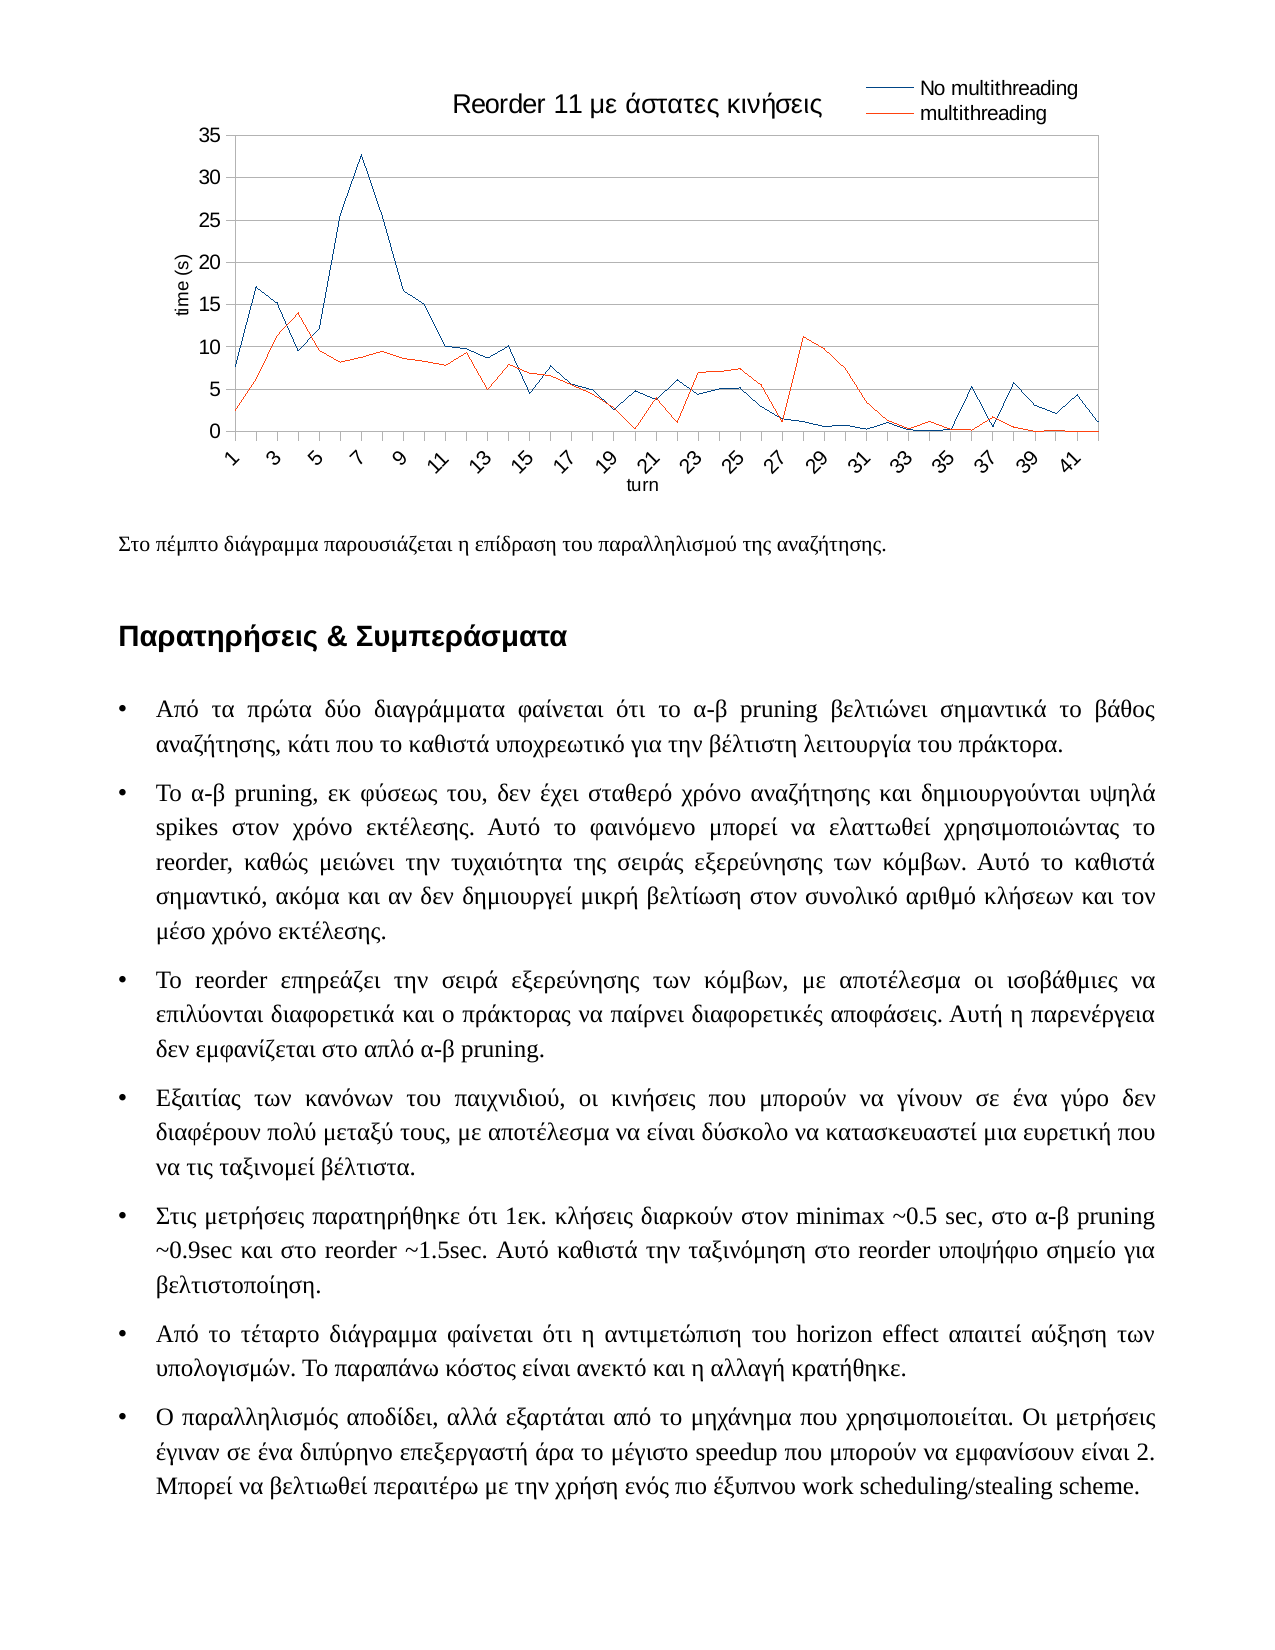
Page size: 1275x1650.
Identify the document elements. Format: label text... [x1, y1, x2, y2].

list Το α-β pruning, εκ φύσεως του, δεν έχει σταθερό χρόνο αναζήτησης και δημιουργούνται υψηλά spikes στον χρόνο εκτέλεσης. Αυτό το φαινόμενο μπορεί να ελαττωθεί χρησιμοποιώντας το reorder, καθώς μειώνει την τυχαιότητα της σειράς εξερεύνησης των κόμβων. Αυτό το καθιστά σημαντικό, ακόμα και αν δεν δημιουργεί μικρή βελτίωση στον συνολικό αριθμό κλήσεων και τον μέσο χρόνο εκτέλεσης. [118, 778, 1157, 944]
list Στις μετρήσεις παρατηρήθηκε ότι 1εκ. κλήσεις διαρκούν στον minimax ~0.5 sec, στο α-β pruning ~0.9sec και στο reorder ~1.5sec. Αυτό καθιστά την ταξινόμηση στο reorder υποψήφιο σημείο για βελτιστοποίηση. [118, 1201, 1157, 1299]
text Στο πέμπτο διάγραμμα παρουσιάζεται η επίδραση του παραλληλισμού της αναζήτησης. [118, 531, 1157, 556]
subtitle Παρατηρήσεις & Συμπεράσματα [118, 619, 1157, 653]
list Από το τέταρτο διάγραμμα φαίνεται ότι η αντιμετώπιση του horizon effect απαιτεί αύξηση των υπολογισμών. Το παραπάνω κόστος είναι ανεκτό και η αλλαγή κρατήθηκε. [118, 1319, 1157, 1382]
list Εξαιτίας των κανόνων του παιχνιδιού, οι κινήσεις που μπορούν να γίνουν σε ένα γύρο δεν διαφέρουν πολύ μεταξύ τους, με αποτέλεσμα να είναι δύσκολο να κατασκευαστεί μια ευρετική που να τις ταξινομεί βέλτιστα. [118, 1083, 1157, 1181]
list Από τα πρώτα δύο διαγράμματα φαίνεται ότι το α-β pruning βελτιώνει σημαντικά το βάθος αναζήτησης, κάτι που το καθιστά υποχρεωτικό για την βέλτιστη λειτουργία του πράκτορα. [118, 694, 1157, 758]
list Ο παραλληλισμός αποδίδει, αλλά εξαρτάται από το μηχάνημα που χρησιμοποιείται. Οι μετρήσεις έγιναν σε ένα διπύρηνο επεξεργαστή άρα το μέγιστο speedup που μπορούν να εμφανίσουν είναι 2. Μπορεί να βελτιωθεί περαιτέρω με την χρήση ενός πιο έξυπνου work scheduling/stealing scheme. [118, 1402, 1157, 1500]
list Το reorder επηρεάζει την σειρά εξερεύνησης των κόμβων, με αποτέλεσμα οι ισοβάθμιες να επιλύονται διαφορετικά και ο πράκτορας να παίρνει διαφορετικές αποφάσεις. Αυτή η παρενέργεια δεν εμφανίζεται στο απλό α-β pruning. [118, 965, 1157, 1063]
